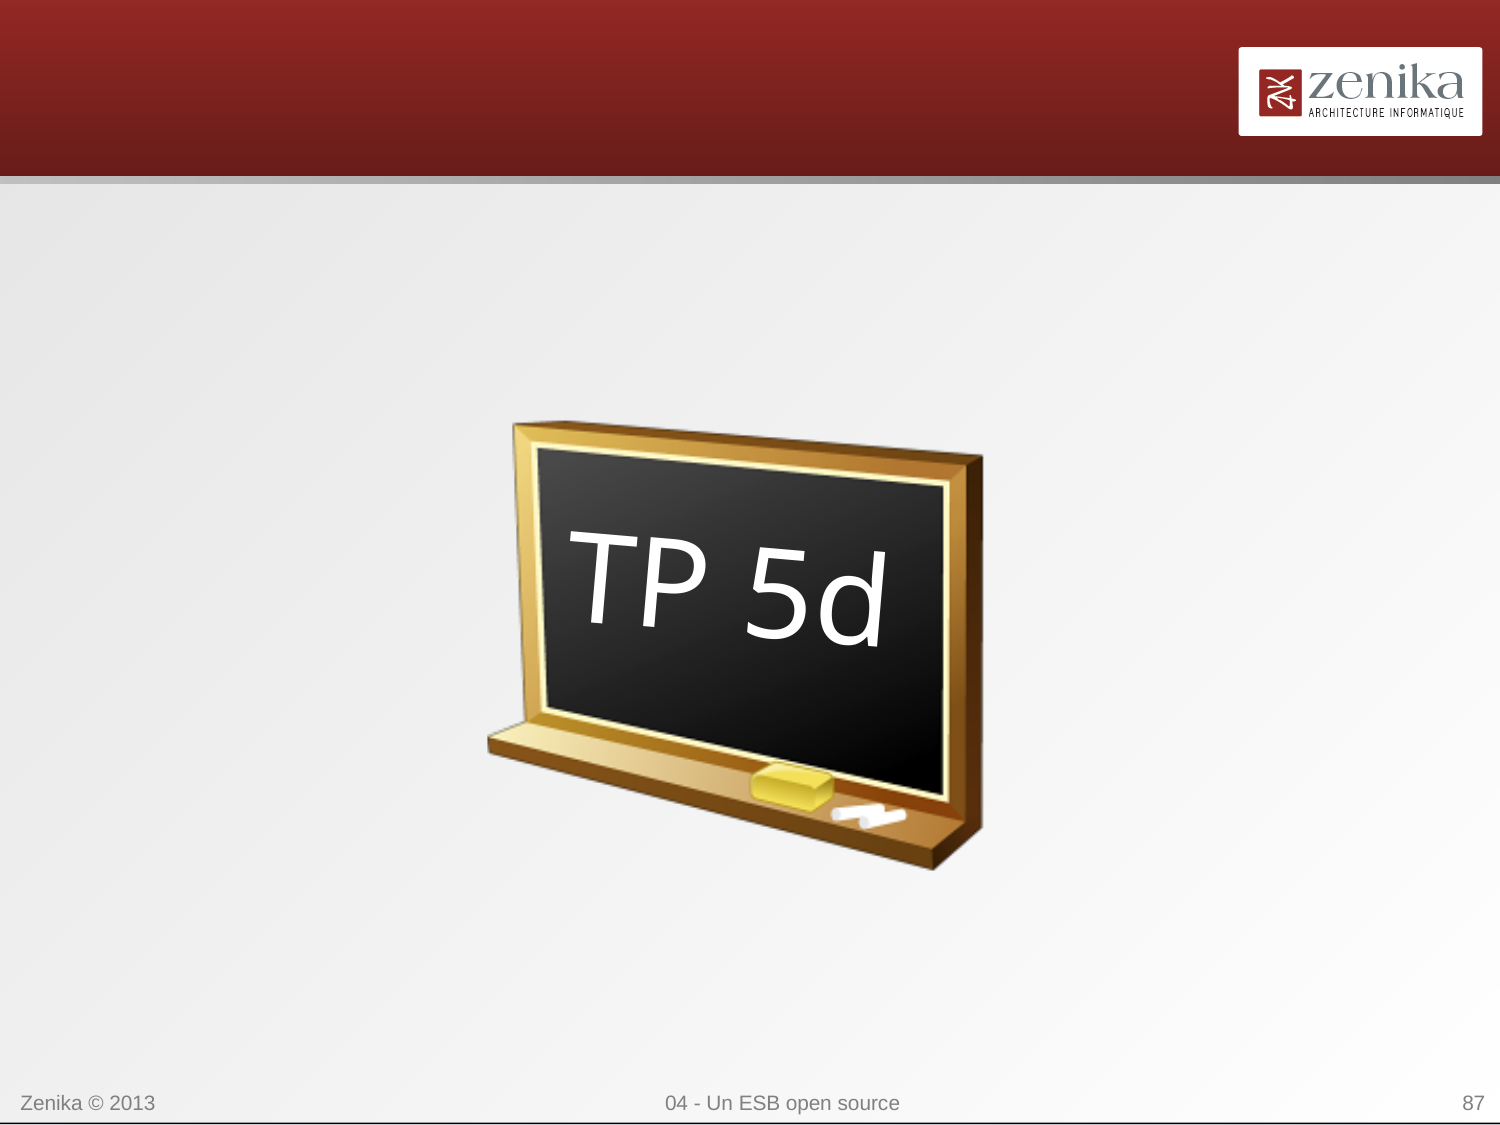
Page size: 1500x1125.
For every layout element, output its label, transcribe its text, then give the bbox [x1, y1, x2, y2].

picture [1257, 58, 1464, 125]
text_box TP 5d [544, 489, 939, 695]
picture [484, 388, 1019, 923]
